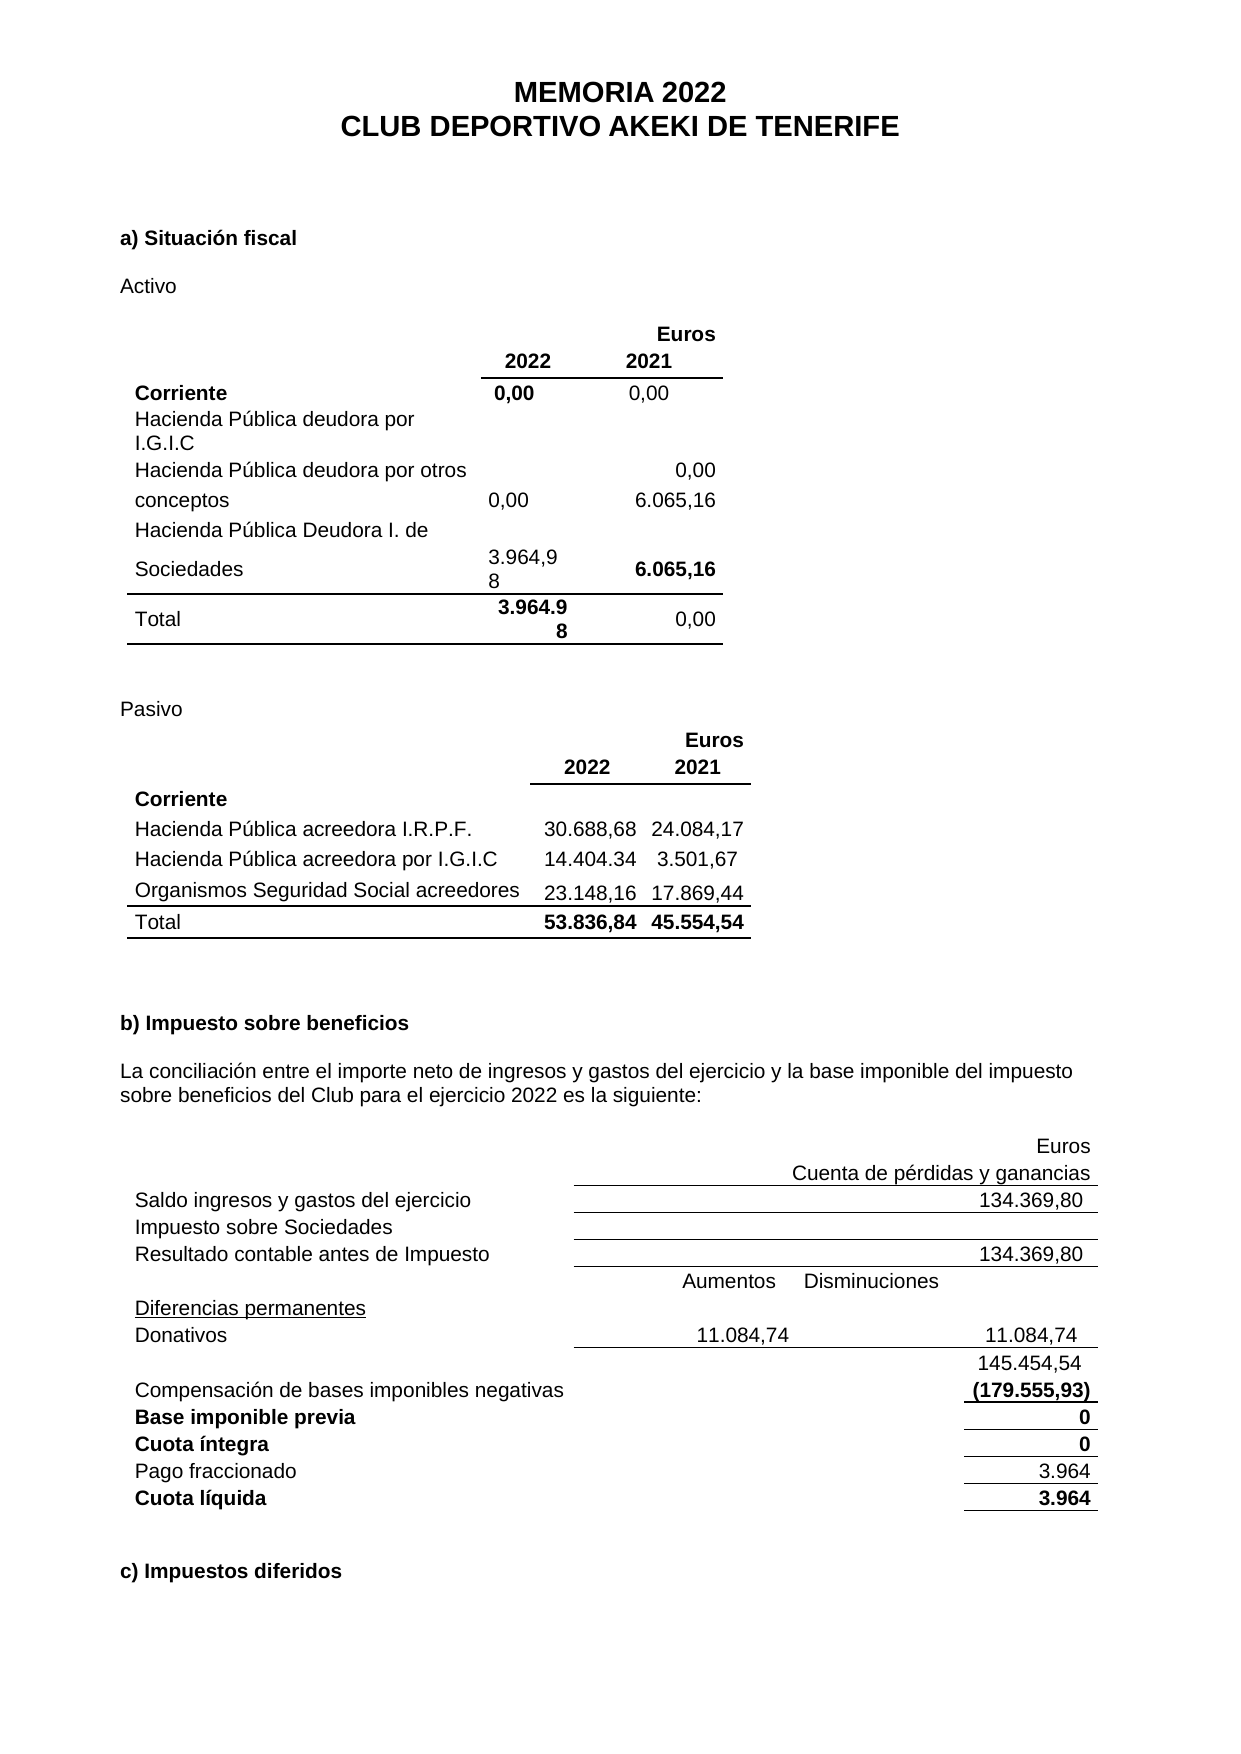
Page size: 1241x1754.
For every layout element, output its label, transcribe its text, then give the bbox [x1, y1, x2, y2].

table_cell [644, 785, 751, 813]
table_cell Impuesto sobre Sociedades [127, 1212, 573, 1239]
table_cell [675, 1213, 796, 1239]
table_cell 0 [964, 1403, 1098, 1428]
table_cell [796, 1293, 964, 1320]
table_cell 14.404.34 [530, 844, 644, 874]
table_header Euros [644, 721, 751, 751]
table_cell 23.148,16 [530, 874, 644, 905]
table_cell [575, 407, 723, 454]
table_cell (179.555,93) [964, 1374, 1098, 1401]
table_header [481, 321, 574, 345]
table_cell 2022 [530, 751, 644, 783]
table_cell [675, 1401, 796, 1428]
table_cell Total [127, 907, 530, 937]
table_cell [964, 1213, 1098, 1239]
table_cell [127, 1266, 573, 1293]
table_cell [796, 1186, 964, 1212]
table_cell 145.454,54 [964, 1348, 1098, 1374]
table_cell [574, 1213, 675, 1239]
table_cell 6.065,16 [575, 545, 723, 592]
table_cell 2021 [644, 751, 751, 783]
table_cell Cuota íntegra [127, 1429, 573, 1456]
table_cell Hacienda Pública Deudora I. de [127, 515, 481, 544]
table_cell [481, 515, 574, 544]
table_header Euros [964, 1131, 1098, 1158]
table_cell 30.688,68 [530, 813, 644, 843]
table_cell [574, 1483, 675, 1510]
table_cell 3.964,98 [481, 545, 574, 592]
table_header [127, 721, 530, 751]
subtitle Activo [120, 273, 1120, 297]
table_cell 0,00 [575, 595, 723, 642]
table_cell [796, 1401, 964, 1428]
table_cell 0,00 [481, 485, 574, 514]
table_cell 3.964 [964, 1457, 1098, 1483]
table_cell [574, 1374, 675, 1401]
table_cell [481, 455, 574, 484]
table_cell [964, 1293, 1098, 1320]
table_cell Pago fraccionado [127, 1456, 573, 1483]
table_header [530, 721, 644, 751]
table_cell Donativos [127, 1320, 573, 1347]
table_header [675, 1131, 796, 1158]
subtitle Pasivo [120, 697, 1120, 721]
subtitle a) Situación fiscal [120, 226, 1120, 249]
table_cell [796, 1456, 964, 1483]
table_cell 0,00 [481, 379, 574, 407]
table_cell [574, 1186, 675, 1212]
table_cell [796, 1320, 964, 1347]
table_cell 0 [964, 1430, 1098, 1456]
table_cell [796, 1213, 964, 1239]
table_cell [127, 345, 481, 377]
table_header [574, 1131, 675, 1158]
table_header [127, 321, 481, 345]
table_cell Total [127, 595, 481, 642]
table_cell [127, 1158, 573, 1185]
table_cell Hacienda Pública deudora por otros [127, 455, 481, 484]
table_cell [574, 1158, 675, 1185]
table_cell Corriente [127, 783, 530, 813]
table_cell [675, 1456, 796, 1483]
table_cell 11.084,74 [675, 1320, 796, 1347]
table_header Euros [575, 321, 723, 345]
table_cell [127, 751, 530, 783]
table_cell Saldo ingresos y gastos del ejercicio [127, 1185, 573, 1212]
table_cell 45.554,54 [644, 907, 751, 937]
table_cell [675, 1429, 796, 1456]
table_cell Organismos Seguridad Social acreedores [127, 874, 530, 905]
table_cell [675, 1186, 796, 1212]
table_cell [574, 1401, 675, 1428]
text La conciliación entre el importe neto de ingresos y gastos del ejercicio y la base imponible del impuesto sobre beneficios del Club para el ejercicio 2022 es la siguiente: [120, 1059, 1120, 1107]
table_cell [574, 1456, 675, 1483]
table_cell [127, 1347, 573, 1374]
table_cell 6.065,16 [575, 485, 723, 514]
table_cell Resultado contable antes de Impuesto [127, 1239, 573, 1266]
table_cell 3.964.98 [481, 595, 574, 642]
table_cell [481, 407, 574, 454]
table_cell [964, 1267, 1098, 1293]
table_cell 0,00 [575, 379, 723, 407]
table_cell Sociedades [127, 545, 481, 592]
table_cell Corriente [127, 377, 481, 407]
table_header [127, 1131, 573, 1158]
table_cell Hacienda Pública deudora por I.G.I.C [127, 407, 481, 454]
table_cell Aumentos [675, 1267, 796, 1293]
table_cell [796, 1240, 964, 1266]
table_cell [575, 515, 723, 544]
table_cell Diferencias permanentes [127, 1293, 573, 1320]
table_cell [574, 1429, 675, 1456]
table_cell [675, 1240, 796, 1266]
table_cell [574, 1293, 675, 1320]
table_cell [796, 1429, 964, 1456]
table_cell 0,00 [575, 455, 723, 484]
table_cell [675, 1483, 796, 1510]
text b) Impuesto sobre beneficios [120, 1011, 1120, 1035]
table_cell 2021 [575, 345, 723, 377]
table_cell Cuota líquida [127, 1483, 573, 1510]
table_cell 134.369,80 [964, 1186, 1098, 1212]
table_cell 134.369,80 [964, 1240, 1098, 1266]
table_cell 2022 [481, 345, 574, 377]
table_cell conceptos [127, 485, 481, 514]
table_cell [675, 1374, 796, 1401]
table_cell Cuenta de pérdidas y ganancias [675, 1158, 1098, 1185]
table_cell 53.836,84 [530, 907, 644, 937]
table_cell 11.084,74 [964, 1320, 1098, 1347]
table_cell 3.501,67 [644, 844, 751, 874]
table_cell [574, 1320, 675, 1347]
table_cell [675, 1293, 796, 1320]
table_cell [675, 1348, 796, 1374]
table_cell [796, 1348, 964, 1374]
table_cell Base imponible previa [127, 1401, 573, 1428]
table_cell Hacienda Pública acreedora I.R.P.F. [127, 813, 530, 843]
table_cell Compensación de bases imponibles negativas [127, 1374, 573, 1401]
table_cell [574, 1267, 675, 1293]
table_cell [530, 785, 644, 813]
text c) Impuestos diferidos [120, 1559, 1120, 1583]
table_cell 24.084,17 [644, 813, 751, 843]
table_cell [796, 1374, 964, 1401]
table_cell [796, 1483, 964, 1510]
table_cell [574, 1348, 675, 1374]
table_cell [574, 1240, 675, 1266]
table_cell 3.964 [964, 1484, 1098, 1510]
table_cell 17.869,44 [644, 874, 751, 905]
table_cell Disminuciones [796, 1267, 964, 1293]
table_cell Hacienda Pública acreedora por I.G.I.C [127, 844, 530, 874]
table_header [796, 1131, 964, 1158]
